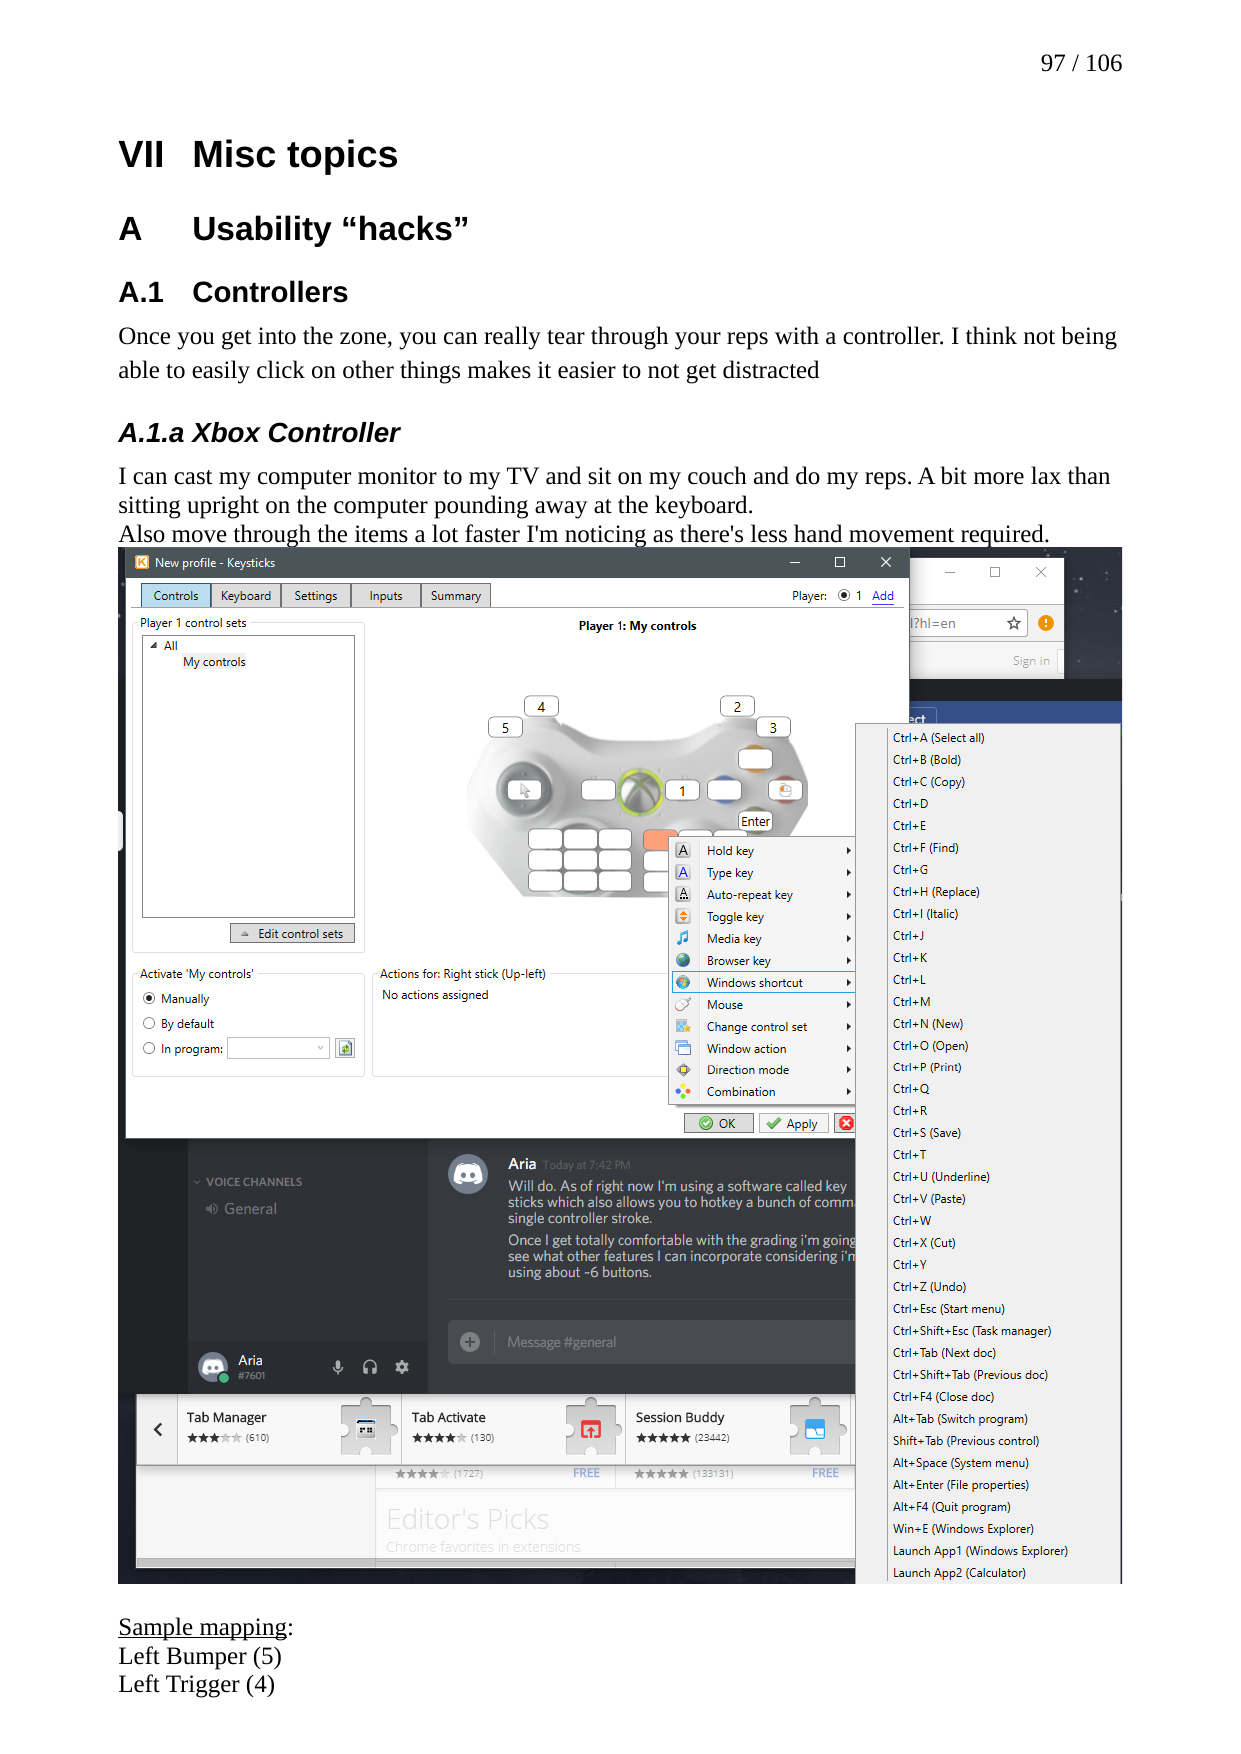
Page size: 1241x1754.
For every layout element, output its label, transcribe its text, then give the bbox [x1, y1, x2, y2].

text Sample mapping: [118, 1612, 1122, 1641]
text Left Bumper (5) [118, 1641, 1122, 1669]
subtitle Xbox Controller [118, 417, 1122, 449]
picture [118, 547, 1123, 1584]
text Also move through the items a lot faster I'm noticing as there's less hand movement required. [118, 519, 1122, 547]
subtitle Usability “hacks” [118, 209, 1122, 247]
subtitle Controllers [118, 274, 1122, 308]
text I can cast my computer monitor to my TV and sit on my couch and do my reps. A bit more lax than sitting upright on the computer pounding away at the keyboard. [118, 461, 1122, 519]
text Left Trigger (4) [118, 1669, 1122, 1698]
subtitle Misc topics [118, 132, 1122, 175]
text Once you get into the zone, you can really tear through your reps with a controller. I think not being able to easily click on other things makes it easier to not get distracted [118, 321, 1122, 384]
